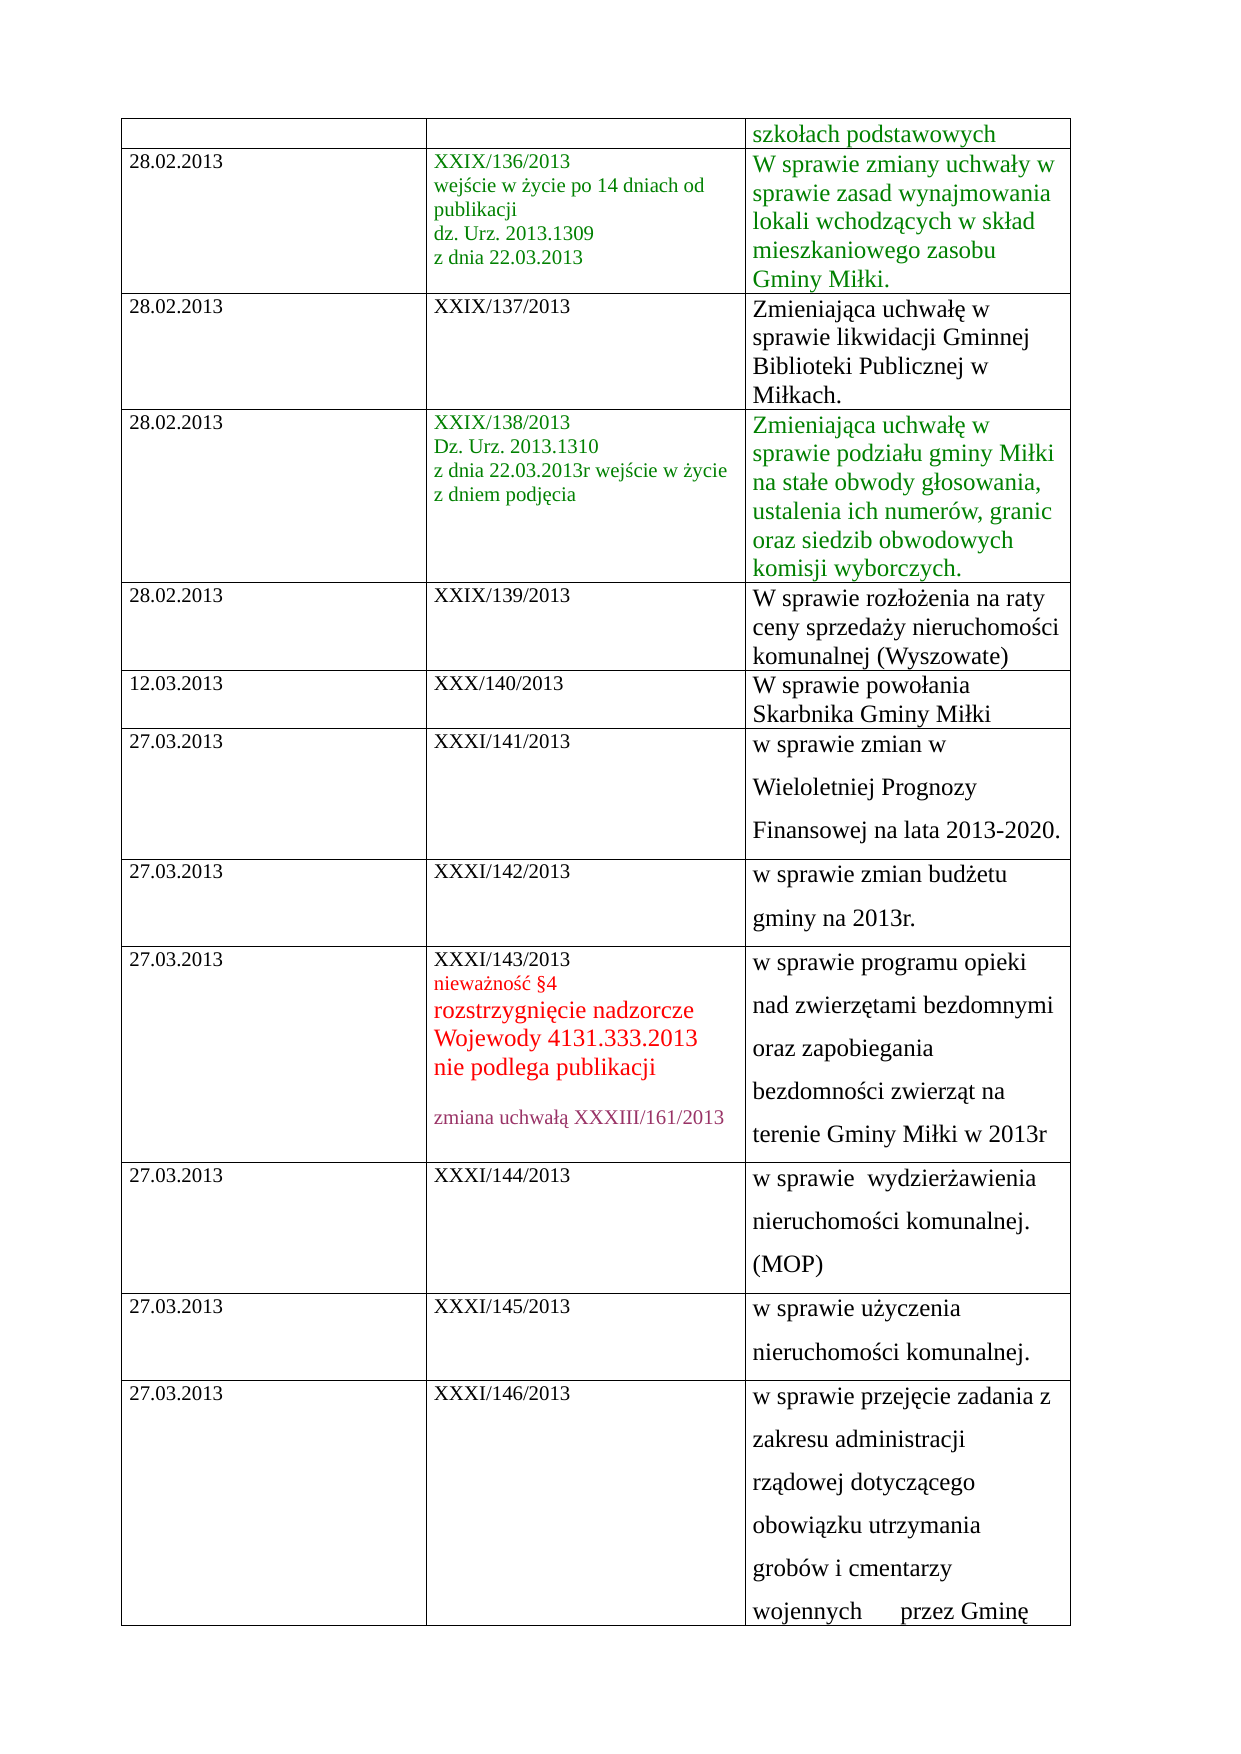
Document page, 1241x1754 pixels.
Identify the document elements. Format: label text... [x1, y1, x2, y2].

table_cell XXXI/144/2013 [427, 1163, 745, 1292]
table_cell [427, 119, 745, 148]
table_cell XXXI/141/2013 [427, 729, 745, 858]
table_cell 27.03.2013 [122, 1163, 426, 1292]
table_cell 28.02.2013 [122, 149, 426, 293]
table_cell XXIX/136/2013 wejście w życie po 14 dniach od publikacji dz. Urz. 2013.1309 z dnia 22.03.2013 [427, 149, 745, 293]
table_cell 28.02.2013 [122, 294, 426, 409]
table_cell w sprawie zmian budżetu gminy na 2013r. [746, 860, 1070, 946]
table_cell w sprawie użyczenia nieruchomości komunalnej. [746, 1294, 1070, 1380]
table_cell w sprawie wydzierżawienia nieruchomości komunalnej. (MOP) [746, 1163, 1070, 1292]
table_cell w sprawie przejęcie zadania z zakresu administracji rządowej dotyczącego obowiązku utrzymania grobów i cmentarzy wojennych przez Gminę [746, 1381, 1070, 1625]
table_cell W sprawie rozłożenia na raty ceny sprzedaży nieruchomości komunalnej (Wyszowate) [746, 583, 1070, 669]
table_cell 27.03.2013 [122, 729, 426, 858]
table_cell szkołach podstawowych [746, 119, 1070, 148]
table_cell XXIX/137/2013 [427, 294, 745, 409]
table_cell 27.03.2013 [122, 1381, 426, 1625]
table_cell 12.03.2013 [122, 671, 426, 728]
table_cell XXXI/146/2013 [427, 1381, 745, 1625]
table_cell XXX/140/2013 [427, 671, 745, 728]
table_cell [122, 119, 426, 148]
table_cell w sprawie programu opieki nad zwierzętami bezdomnymi oraz zapobiegania bezdomności zwierząt na terenie Gminy Miłki w 2013r [746, 947, 1070, 1162]
table_cell XXIX/139/2013 [427, 583, 745, 669]
table_cell XXXI/143/2013 nieważność §4 rozstrzygnięcie nadzorcze Wojewody 4131.333.2013 nie podlega publikacji zmiana uchwałą XXXIII/161/2013 [427, 947, 745, 1162]
table_cell Zmieniająca uchwałę w sprawie likwidacji Gminnej Biblioteki Publicznej w Miłkach. [746, 294, 1070, 409]
table_cell W sprawie powołania Skarbnika Gminy Miłki [746, 671, 1070, 728]
table_cell 27.03.2013 [122, 1294, 426, 1380]
table_cell 28.02.2013 [122, 410, 426, 582]
table_cell 27.03.2013 [122, 860, 426, 946]
table_cell 27.03.2013 [122, 947, 426, 1162]
table_cell XXIX/138/2013 Dz. Urz. 2013.1310 z dnia 22.03.2013r wejście w życie z dniem podjęcia [427, 410, 745, 582]
table_cell 28.02.2013 [122, 583, 426, 669]
table_cell XXXI/142/2013 [427, 860, 745, 946]
table_cell XXXI/145/2013 [427, 1294, 745, 1380]
table_cell W sprawie zmiany uchwały w sprawie zasad wynajmowania lokali wchodzących w skład mieszkaniowego zasobu Gminy Miłki. [746, 149, 1070, 293]
table_cell Zmieniająca uchwałę w sprawie podziału gminy Miłki na stałe obwody głosowania, ustalenia ich numerów, granic oraz siedzib obwodowych komisji wyborczych. [746, 410, 1070, 582]
table_cell w sprawie zmian w Wieloletniej Prognozy Finansowej na lata 2013-2020. [746, 729, 1070, 858]
